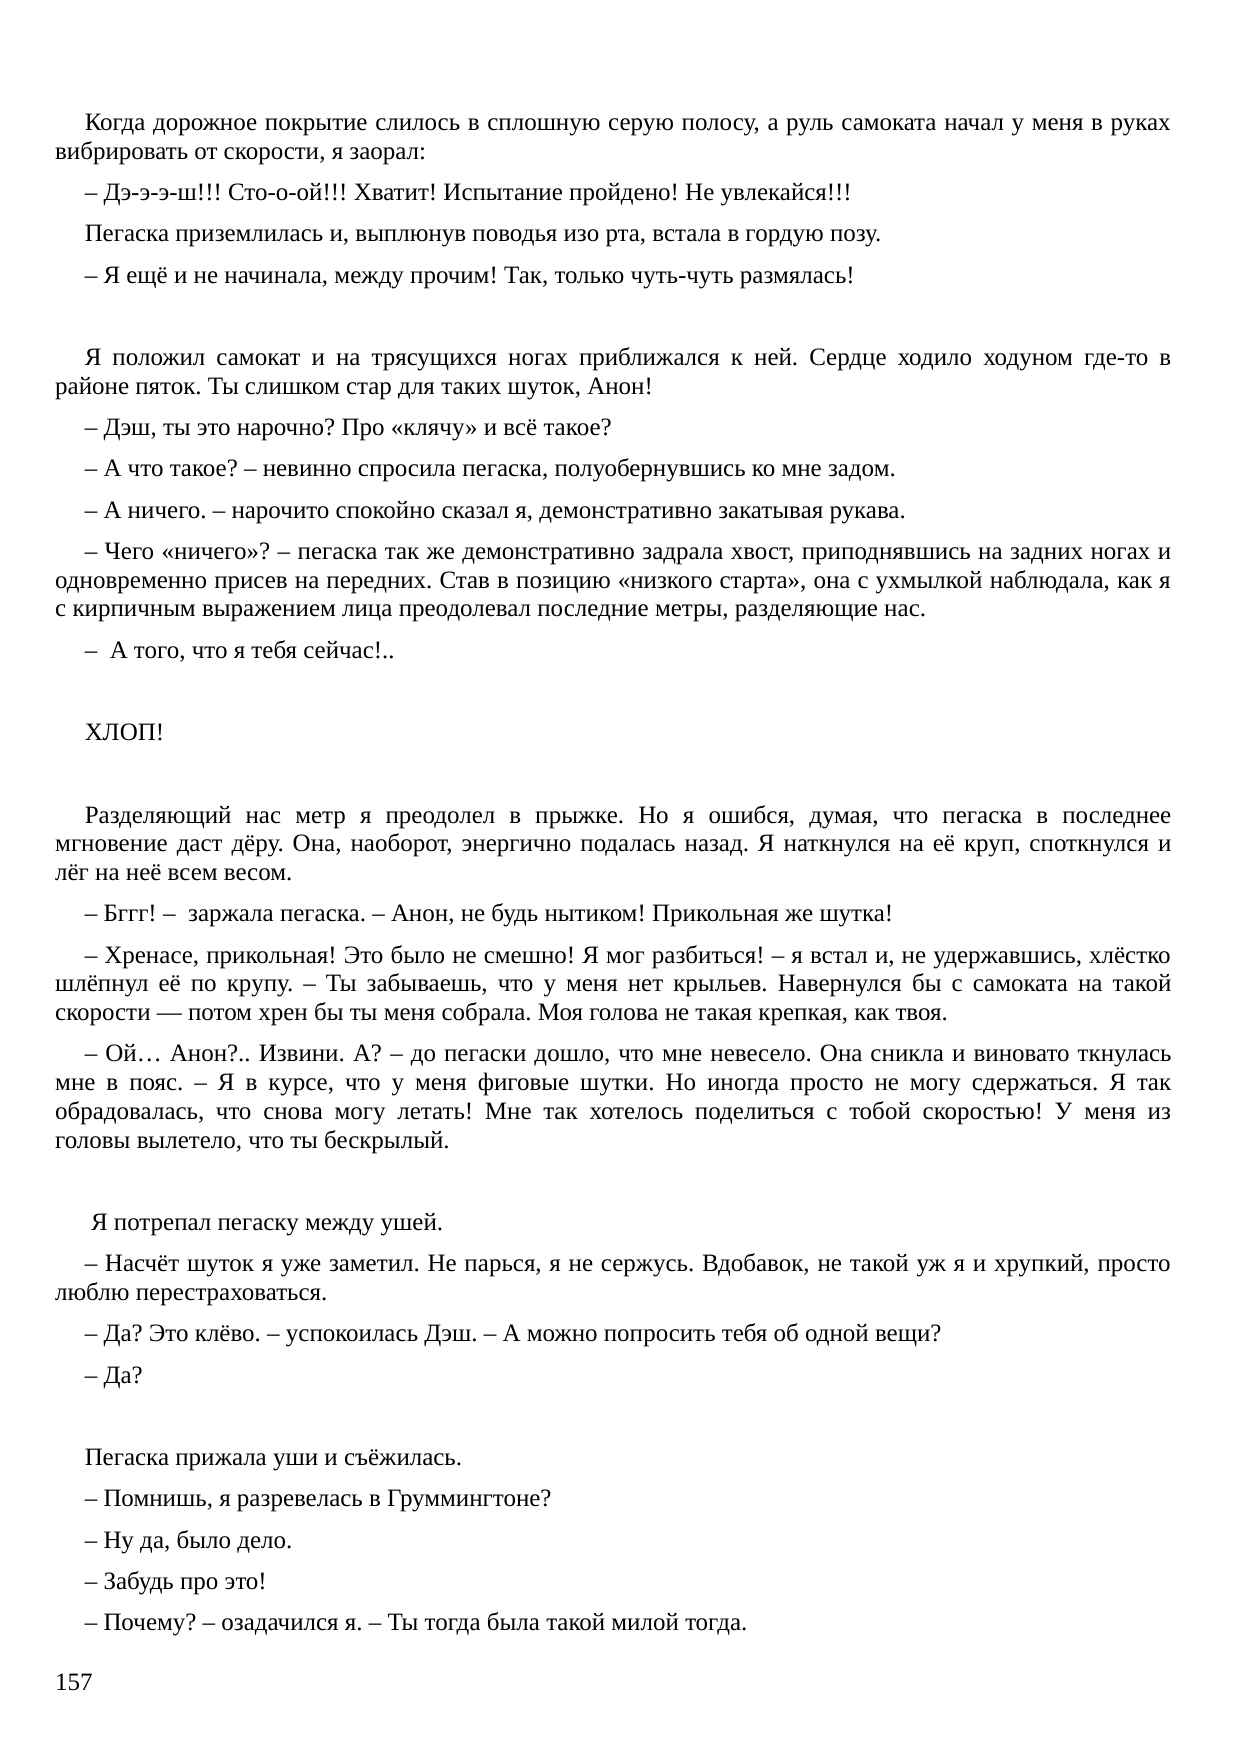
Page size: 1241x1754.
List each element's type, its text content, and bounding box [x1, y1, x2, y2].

text Пегаска приземлилась и, выплюнув поводья изо рта, встала в гордую позу. [55, 218, 1173, 247]
text – Я ещё и не начинала, между прочим! Так, только чуть-чуть размялась! [55, 260, 1173, 288]
text Разделяющий нас метр я преодолел в прыжке. Но я ошибся, думая, что пегаска в последнее мгновение даст дёру. Она, наоборот, энергично подалась назад. Я наткнулся на её круп, споткнулся и лёг на неё всем весом. [55, 800, 1173, 886]
text – Помнишь, я разревелась в Груммингтоне? [55, 1483, 1173, 1512]
text – Дэш, ты это нарочно? Про «клячу» и всё такое? [55, 412, 1173, 441]
text Пегаска прижала уши и съёжилась. [55, 1442, 1173, 1471]
text Я положил самокат и на трясущихся ногах приближался к ней. Сердце ходило ходуном где-то в районе пяток. Ты слишком стар для таких шуток, Анон! [55, 342, 1173, 400]
text – Бггг! – заржала пегаска. – Анон, не будь нытиком! Прикольная же шутка! [55, 898, 1173, 927]
text Когда дорожное покрытие слилось в сплошную серую полосу, а руль самоката начал у меня в руках вибрировать от скорости, я заорал: [55, 107, 1173, 165]
text – Насчёт шуток я уже заметил. Не парься, я не сержусь. Вдобавок, не такой уж я и хрупкий, просто люблю перестраховаться. [55, 1248, 1173, 1306]
text – Дэ-э-э-ш!!! Сто-о-ой!!! Хватит! Испытание пройдено! Не увлекайся!!! [55, 177, 1173, 206]
text Я потрепал пегаску между ушей. [55, 1207, 1173, 1236]
text – Да? [55, 1360, 1173, 1388]
text – А ничего. – нарочито спокойно сказал я, демонстративно закатывая рукава. [55, 495, 1173, 523]
text ХЛОП! [55, 717, 1173, 746]
text – Ну да, было дело. [55, 1525, 1173, 1553]
text – Почему? – озадачился я. – Ты тогда была такой милой тогда. [55, 1607, 1173, 1636]
text – Чего «ничего»? – пегаска так же демонстративно задрала хвост, приподнявшись на задних ногах и одновременно присев на передних. Став в позицию «низкого старта», она с ухмылкой наблюдала, как я с кирпичным выражением лица преодолевал последние метры, разделяющие нас. [55, 536, 1173, 622]
text – Да? Это клёво. – успокоилась Дэш. – А можно попросить тебя об одной вещи? [55, 1318, 1173, 1347]
text – Хренасе, прикольная! Это было не смешно! Я мог разбиться! – я встал и, не удержавшись, хлёстко шлёпнул её по крупу. – Ты забываешь, что у меня нет крыльев. Навернулся бы с самоката на такой скорости — потом хрен бы ты меня собрала. Моя голова не такая крепкая, как твоя. [55, 940, 1173, 1026]
text – Ой… Анон?.. Извини. А? – до пегаски дошло, что мне невесело. Она сникла и виновато ткнулась мне в пояс. – Я в курсе, что у меня фиговые шутки. Но иногда просто не могу сдержаться. Я так обрадовалась, что снова могу летать! Мне так хотелось поделиться с тобой скоростью! У меня из головы вылетело, что ты бескрылый. [55, 1038, 1173, 1153]
text – А того, что я тебя сейчас!.. [55, 635, 1173, 663]
text – Забудь про это! [55, 1566, 1173, 1595]
text – А что такое? – невинно спросила пегаска, полуобернувшись ко мне задом. [55, 453, 1173, 482]
